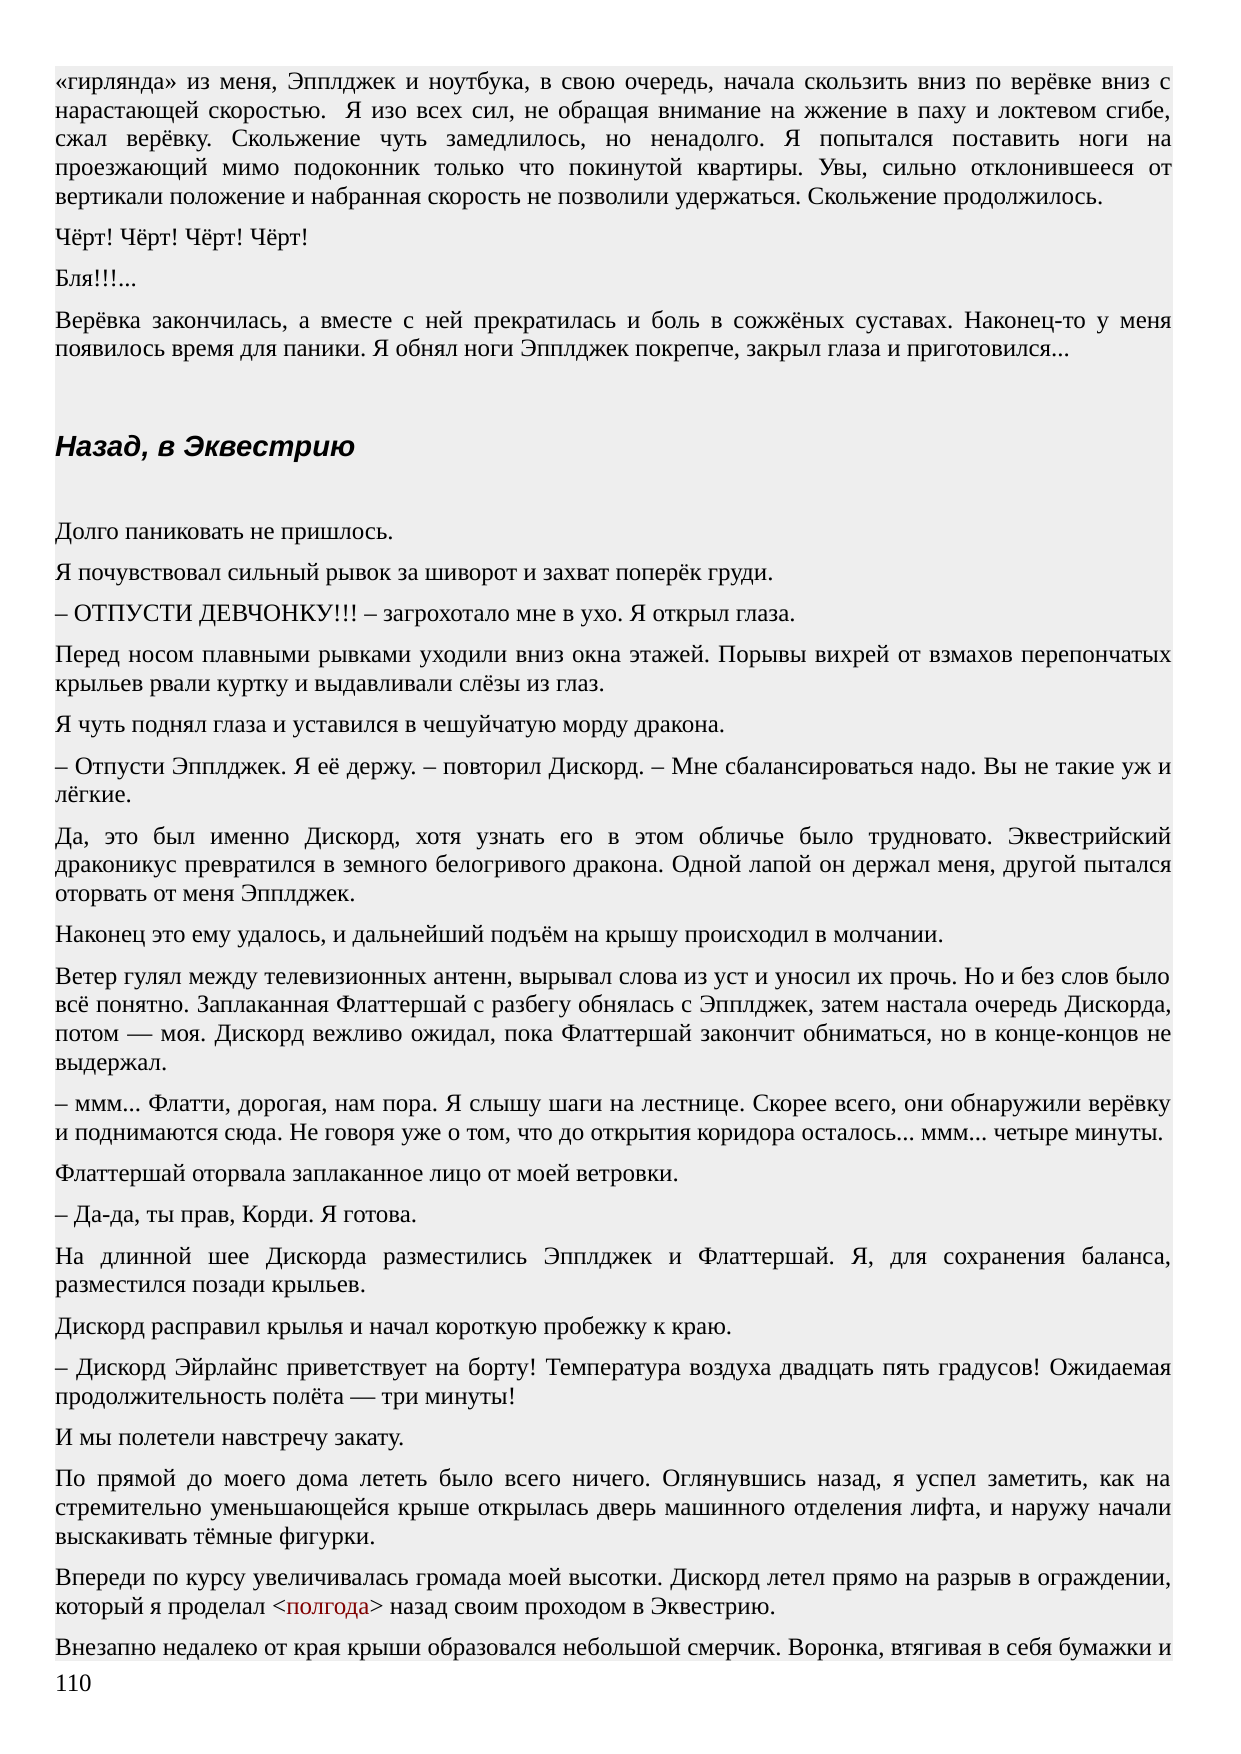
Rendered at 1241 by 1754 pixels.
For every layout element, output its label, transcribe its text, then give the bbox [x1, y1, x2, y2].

text Наконец это ему удалось, и дальнейший подъём на крышу происходил в молчании. [55, 919, 1173, 948]
text Ветер гулял между телевизионных антенн, вырывал слова из уст и уносил их прочь. Но и без слов было всё понятно. Заплаканная Флаттершай с разбегу обнялась с Эпплджек, затем настала очередь Дискорда, потом — моя. Дискорд вежливо ожидал, пока Флаттершай закончит обниматься, но в конце-концов не выдержал. [55, 961, 1173, 1076]
text Перед носом плавными рывками уходили вниз окна этажей. Порывы вихрей от взмахов перепончатых крыльев рвали куртку и выдавливали слёзы из глаз. [55, 639, 1173, 697]
text – ОТПУСТИ ДЕВЧОНКУ!!! – загрохотало мне в ухо. Я открыл глаза. [55, 598, 1173, 627]
text – ммм... Флатти, дорогая, нам пора. Я слышу шаги на лестнице. Скорее всего, они обнаружили верёвку и поднимаются сюда. Не говоря уже о том, что до открытия коридора осталось... ммм... четыре минуты. [55, 1088, 1173, 1146]
text Долго паниковать не пришлось. [55, 516, 1173, 544]
text Флаттершай оторвала заплаканное лицо от моей ветровки. [55, 1158, 1173, 1187]
text Да, это был именно Дискорд, хотя узнать его в этом обличье было трудновато. Эквестрийский драконикус превратился в земного белогривого дракона. Одной лапой он держал меня, другой пытался оторвать от меня Эпплджек. [55, 821, 1173, 907]
text Бля!!!... [55, 263, 1173, 292]
text Я чуть поднял глаза и уставился в чешуйчатую морду дракона. [55, 709, 1173, 738]
text Внезапно недалеко от края крыши образовался небольшой смерчик. Воронка, втягивая в себя бумажки и [55, 1632, 1173, 1661]
text По прямой до моего дома лететь было всего ничего. Оглянувшись назад, я успел заметить, как на стремительно уменьшающейся крыше открылась дверь машинного отделения лифта, и наружу начали выскакивать тёмные фигурки. [55, 1463, 1173, 1549]
text Верёвка закончилась, а вместе с ней прекратилась и боль в сожжёных суставах. Наконец-то у меня появилось время для паники. Я обнял ноги Эпплджек покрепче, закрыл глаза и приготовился... [55, 305, 1173, 362]
text – Дискорд Эйрлайнс приветствует на борту! Температура воздуха двадцать пять градусов! Ожидаемая продолжительность полёта — три минуты! [55, 1352, 1173, 1409]
text На длинной шее Дискорда разместились Эпплджек и Флаттершай. Я, для сохранения баланса, разместился позади крыльев. [55, 1241, 1173, 1298]
text И мы полетели навстречу закату. [55, 1422, 1173, 1451]
text Впереди по курсу увеличивалась громада моей высотки. Дискорд летел прямо на разрыв в ограждении, который я проделал <полгода> назад своим проходом в Эквестрию. [55, 1562, 1173, 1619]
text Я почувствовал сильный рывок за шиворот и захват поперёк груди. [55, 557, 1173, 586]
subtitle Назад, в Эквестрию [55, 428, 1173, 462]
text Дискорд расправил крылья и начал короткую пробежку к краю. [55, 1311, 1173, 1339]
text – Да-да, ты прав, Корди. Я готова. [55, 1199, 1173, 1228]
text Чёрт! Чёрт! Чёрт! Чёрт! [55, 222, 1173, 251]
text «гирлянда» из меня, Эпплджек и ноутбука, в свою очередь, начала скользить вниз по верёвке вниз с нарастающей скоростью. Я изо всех сил, не обращая внимание на жжение в паху и локтевом сгибе, сжал верёвку. Скольжение чуть замедлилось, но ненадолго. Я попытался поставить ноги на проезжающий мимо подоконник только что покинутой квартиры. Увы, сильно отклонившееся от вертикали положение и набранная скорость не позволили удержаться. Скольжение продолжилось. [55, 66, 1173, 210]
text – Отпусти Эпплджек. Я её держу. – повторил Дискорд. – Мне сбалансироваться надо. Вы не такие уж и лёгкие. [55, 751, 1173, 808]
